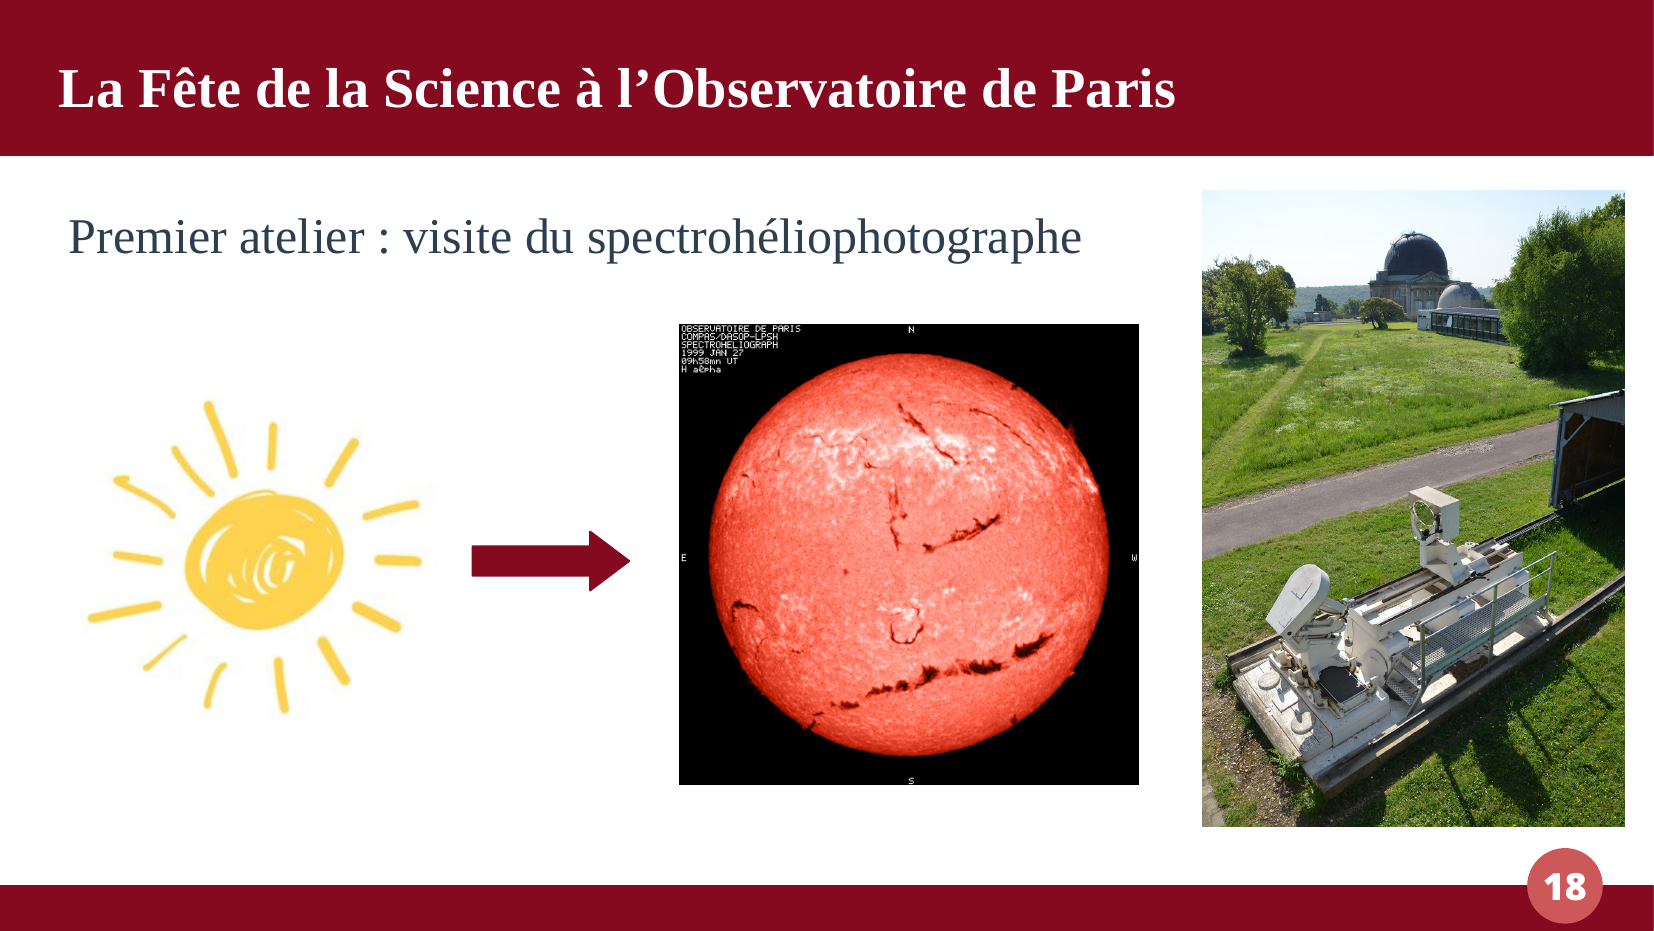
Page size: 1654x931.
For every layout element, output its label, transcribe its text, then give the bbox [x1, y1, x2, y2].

picture [59, 383, 464, 739]
text_box [472, 531, 630, 591]
picture [1202, 190, 1625, 827]
text_box Premier atelier : visite du spectrohéliophotographe [0, 177, 1300, 296]
picture [679, 324, 1139, 785]
title La Fête de la Science à l’Observatoire de Paris [59, 29, 1595, 148]
